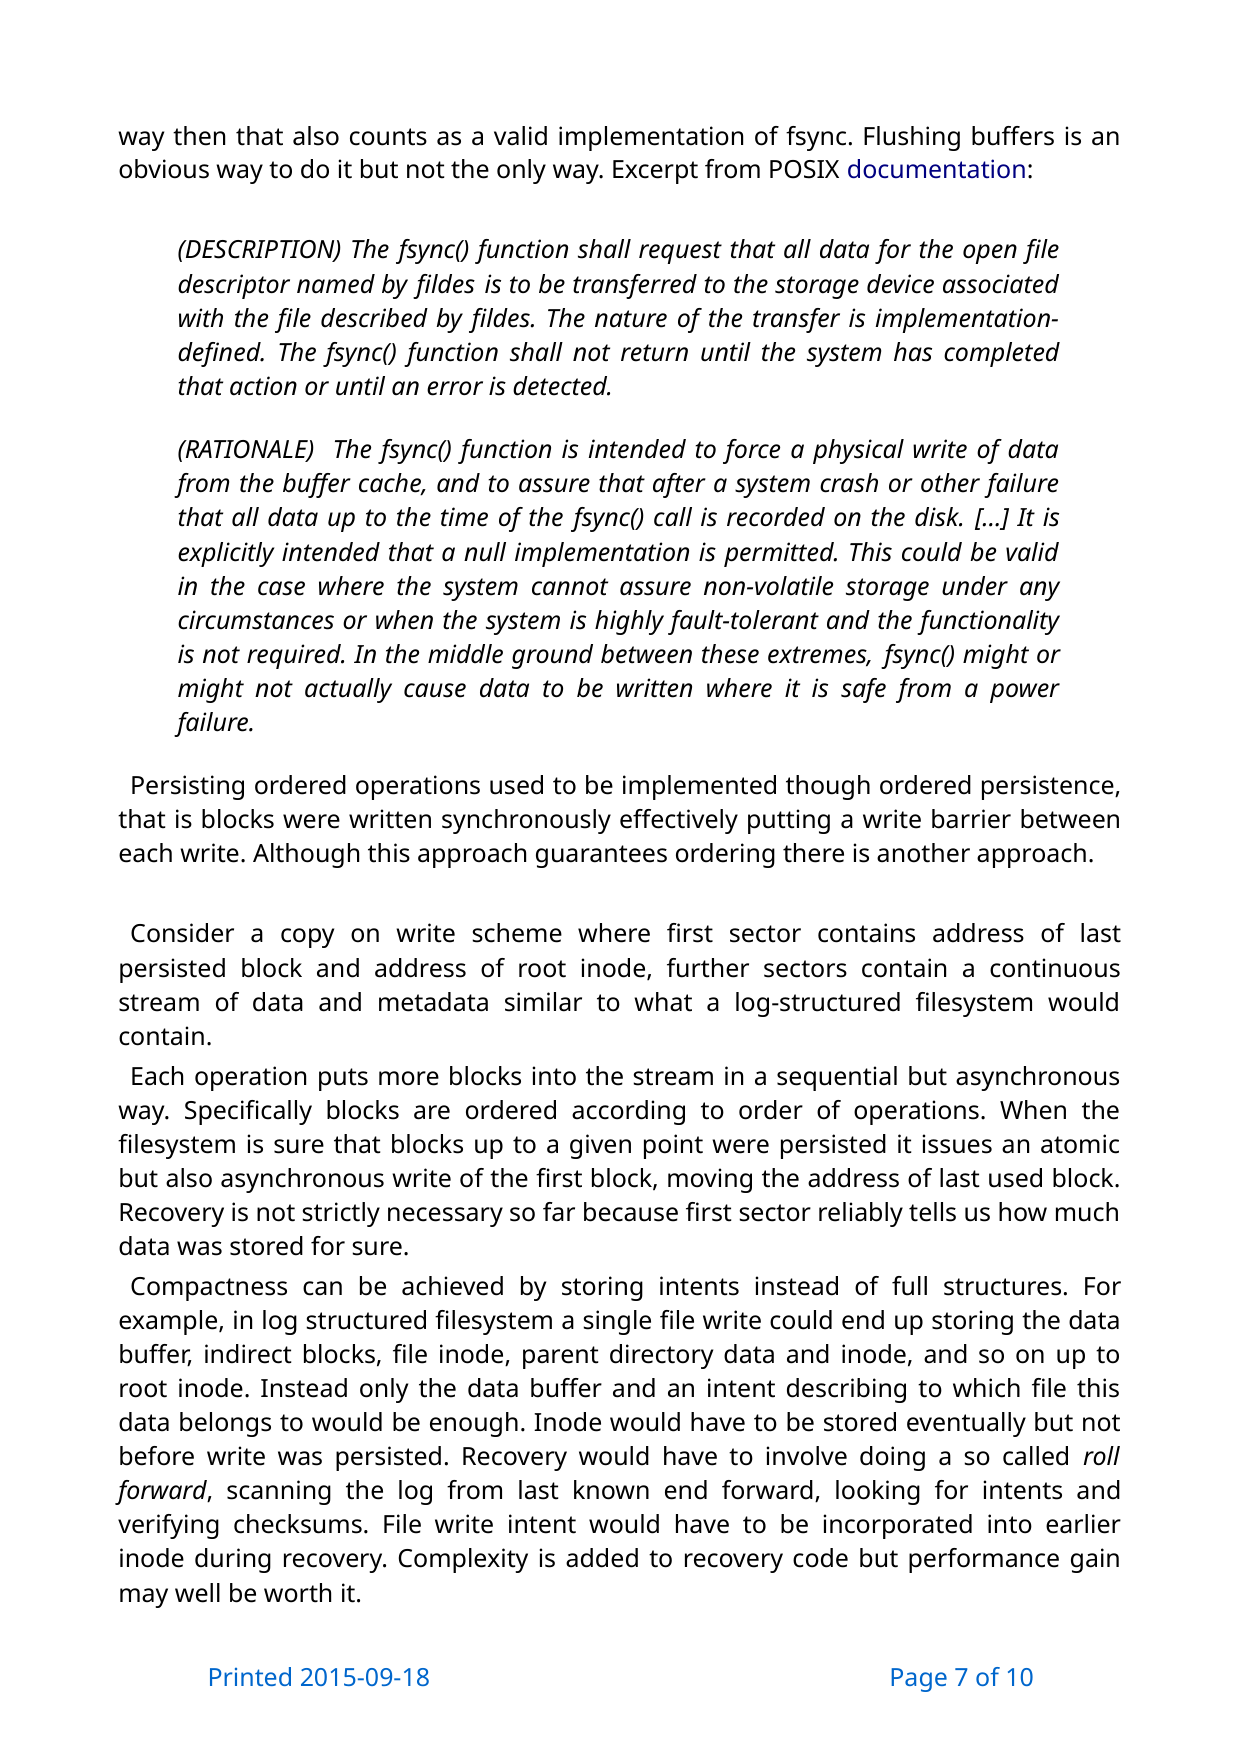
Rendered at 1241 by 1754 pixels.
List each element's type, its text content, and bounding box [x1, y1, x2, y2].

text way then that also counts as a valid implementation of fsync. Flushing buffers is an obvious way to do it but not the only way. Excerpt from POSIX documentation: [118, 118, 1122, 186]
text Compactness can be achieved by storing intents instead of full structures. For example, in log structured filesystem a single file write could end up storing the data buffer, indirect blocks, file inode, parent directory data and inode, and so on up to root inode. Instead only the data buffer and an intent describing to which file this data belongs to would be enough. Inode would have to be stored eventually but not before write was persisted. Recovery would have to involve doing a so called roll forward, scanning the log from last known end forward, looking for intents and verifying checksums. File write intent would have to be incorporated into earlier inode during recovery. Complexity is added to recovery code but performance gain may well be worth it. [118, 1269, 1122, 1609]
text Each operation puts more blocks into the stream in a sequential but asynchronous way. Specifically blocks are ordered according to order of operations. When the filesystem is sure that blocks up to a given point were persisted it issues an atomic but also asynchronous write of the first block, moving the address of last used block. Recovery is not strictly necessary so far because first sector reliably tells us how much data was stored for sure. [118, 1058, 1122, 1263]
text (RATIONALE) The fsync() function is intended to force a physical write of data from the buffer cache, and to assure that after a system crash or other failure that all data up to the time of the fsync() call is recorded on the disk. […] It is explicitly intended that a null implementation is permitted. This could be valid in the case where the system cannot assure non-volatile storage under any circumstances or when the system is highly fault-tolerant and the functionality is not required. In the middle ground between these extremes, fsync() might or might not actually cause data to be written where it is safe from a power failure. [177, 432, 1063, 738]
text Persisting ordered operations used to be implemented though ordered persistence, that is blocks were written synchronously effectively putting a write barrier between each write. Although this approach guarantees ordering there is another approach. [118, 768, 1122, 870]
text Consider a copy on write scheme where first sector contains address of last persisted block and address of root inode, further sectors contain a continuous stream of data and metadata similar to what a log-structured filesystem would contain. [118, 916, 1122, 1052]
text (DESCRIPTION) The fsync() function shall request that all data for the open file descriptor named by fildes is to be transferred to the storage device associated with the file described by fildes. The nature of the transfer is implementation-defined. The fsync() function shall not return until the system has completed that action or until an error is detected. [177, 232, 1063, 402]
